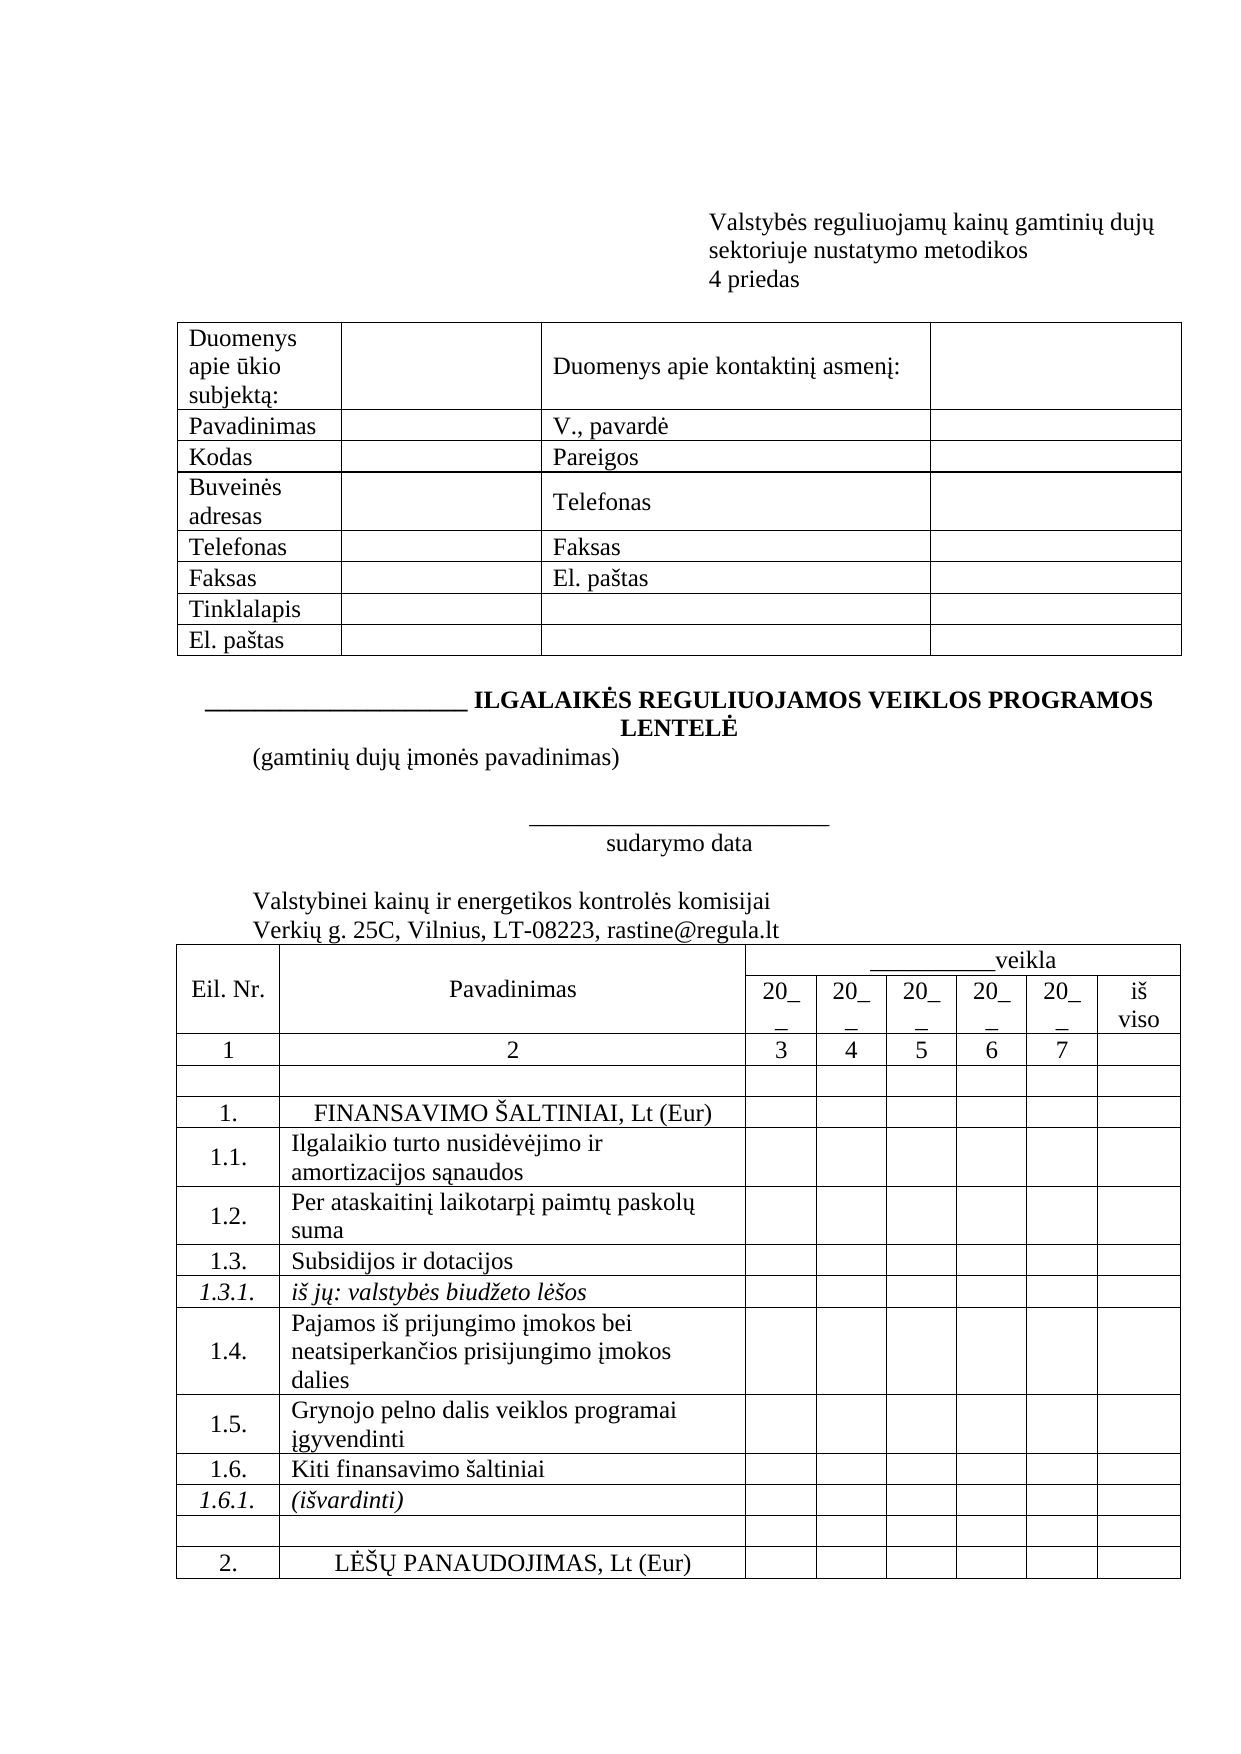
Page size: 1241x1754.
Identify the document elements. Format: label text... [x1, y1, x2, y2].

table_cell [1098, 1097, 1180, 1127]
table_cell [342, 625, 541, 655]
table_cell [931, 473, 1181, 530]
table_cell [542, 625, 930, 655]
table_cell [1098, 1066, 1180, 1096]
table_header Eil. Nr. [177, 945, 279, 1033]
table_cell [746, 1097, 816, 1127]
table_cell [1027, 1245, 1097, 1275]
table_cell Pavadinimas [178, 410, 341, 440]
table_cell Tinklalapis [178, 594, 341, 624]
table_cell [1027, 1187, 1097, 1244]
table_header Duomenys apie ūkio subjektą: [178, 323, 341, 409]
table_cell [887, 1485, 956, 1515]
table_cell [957, 1128, 1026, 1186]
table_cell [1027, 1395, 1097, 1452]
table_cell [817, 1276, 886, 1307]
table_cell [957, 1547, 1026, 1577]
table_cell [817, 1066, 886, 1096]
table_cell 20__ [887, 976, 956, 1033]
table_cell [1098, 1395, 1180, 1452]
table_cell [746, 1128, 816, 1186]
table_cell [887, 1395, 956, 1452]
table_cell [1098, 1187, 1180, 1244]
table_cell FINANSAVIMO ŠALTINIAI, Lt (Eur) [280, 1097, 745, 1127]
table_cell [817, 1395, 886, 1452]
text Verkių g. 25C, Vilnius, LT-08223, rastine@regula.lt [177, 915, 1181, 943]
table_cell 1.3.1. [177, 1276, 279, 1307]
table_cell [1027, 1097, 1097, 1127]
table_cell [817, 1516, 886, 1546]
table_cell [746, 1516, 816, 1546]
table_cell [1027, 1547, 1097, 1577]
table_cell [957, 1454, 1026, 1484]
table_cell 20__ [817, 976, 886, 1033]
table_cell [887, 1187, 956, 1244]
table_cell 20__ [957, 976, 1026, 1033]
table_cell El. paštas [542, 562, 930, 592]
table_cell [1027, 1128, 1097, 1186]
text ________________________ [177, 800, 1181, 828]
table_cell Kiti finansavimo šaltiniai [280, 1454, 745, 1484]
table_cell 20__ [746, 976, 816, 1033]
table_cell 1.4. [177, 1308, 279, 1394]
table_cell [1027, 1308, 1097, 1394]
table_cell [342, 473, 541, 530]
table_cell 7 [1027, 1034, 1097, 1064]
table_cell [1098, 1128, 1180, 1186]
table_cell [931, 531, 1181, 561]
table_cell 5 [887, 1034, 956, 1064]
table_cell Subsidijos ir dotacijos [280, 1245, 745, 1275]
table_cell El. paštas [178, 625, 341, 655]
table_cell 1. [177, 1097, 279, 1127]
table_cell [817, 1245, 886, 1275]
table_cell 1.2. [177, 1187, 279, 1244]
table_cell [1027, 1485, 1097, 1515]
table_cell 1 [177, 1034, 279, 1064]
table_cell [817, 1097, 886, 1127]
table_cell Ilgalaikio turto nusidėvėjimo ir amortizacijos sąnaudos [280, 1128, 745, 1186]
table_cell Pareigos [542, 441, 930, 471]
table_cell 6 [957, 1034, 1026, 1064]
table_cell iš viso [1098, 976, 1180, 1033]
table_cell 20__ [1027, 976, 1097, 1033]
table_cell [957, 1187, 1026, 1244]
table_cell [1098, 1485, 1180, 1515]
table_cell [1098, 1454, 1180, 1484]
table_header Pavadinimas [280, 945, 745, 1033]
table_cell Grynojo pelno dalis veiklos programai įgyvendinti [280, 1395, 745, 1452]
text Valstybės reguliuojamų kainų gamtinių dujų [709, 207, 1181, 235]
table_cell [957, 1097, 1026, 1127]
table_header Duomenys apie kontaktinį asmenį: [542, 323, 930, 409]
table_cell [817, 1308, 886, 1394]
table_cell [746, 1187, 816, 1244]
table_cell Pajamos iš prijungimo įmokos bei neatsiperkančios prisijungimo įmokos dalies [280, 1308, 745, 1394]
table_cell [746, 1245, 816, 1275]
table_header [342, 323, 541, 409]
text _____________________ ILGALAIKĖS REGULIUOJAMOS VEIKLOS PROGRAMOS LENTELĖ [177, 685, 1181, 742]
table_cell [957, 1308, 1026, 1394]
table_cell 1.3. [177, 1245, 279, 1275]
table_cell [931, 410, 1181, 440]
table_cell [887, 1308, 956, 1394]
table_cell [746, 1395, 816, 1452]
table_cell [280, 1516, 745, 1546]
table_cell [1027, 1516, 1097, 1546]
table_cell [957, 1516, 1026, 1546]
table_cell [887, 1128, 956, 1186]
table_cell [746, 1485, 816, 1515]
table_cell [887, 1097, 956, 1127]
table_header [931, 323, 1181, 409]
table_cell [887, 1454, 956, 1484]
table_cell [817, 1485, 886, 1515]
table_cell [280, 1066, 745, 1096]
table_cell [1027, 1454, 1097, 1484]
table_cell 1.1. [177, 1128, 279, 1186]
table_cell (išvardinti) [280, 1485, 745, 1515]
table_cell [342, 531, 541, 561]
table_cell 2 [280, 1034, 745, 1064]
table_cell [957, 1485, 1026, 1515]
table_cell Buveinės adresas [178, 473, 341, 530]
table_cell LĖŠŲ PANAUDOJIMAS, Lt (Eur) [280, 1547, 745, 1577]
table_cell 1.6.1. [177, 1485, 279, 1515]
table_cell 3 [746, 1034, 816, 1064]
table_cell [931, 625, 1181, 655]
table_cell Kodas [178, 441, 341, 471]
table_cell V., pavardė [542, 410, 930, 440]
text Valstybinei kainų ir energetikos kontrolės komisijai [177, 886, 1181, 915]
table_cell [957, 1066, 1026, 1096]
table_cell [887, 1066, 956, 1096]
table_cell Faksas [542, 531, 930, 561]
table_cell Telefonas [178, 531, 341, 561]
table_cell [817, 1128, 886, 1186]
table_cell Faksas [178, 562, 341, 592]
table_header __________veikla [746, 945, 1180, 975]
table_cell [746, 1066, 816, 1096]
table_cell [177, 1066, 279, 1096]
table_cell [542, 594, 930, 624]
table_cell [746, 1547, 816, 1577]
table_cell [1027, 1066, 1097, 1096]
table_cell [1027, 1276, 1097, 1307]
table_cell [1098, 1308, 1180, 1394]
text sektoriuje nustatymo metodikos [709, 235, 1181, 264]
table_cell [342, 594, 541, 624]
table_cell [1098, 1034, 1180, 1064]
table_cell [957, 1395, 1026, 1452]
table_cell 1.6. [177, 1454, 279, 1484]
text 4 priedas [709, 264, 1181, 293]
table_cell [1098, 1245, 1180, 1275]
table_cell [817, 1187, 886, 1244]
table_cell [957, 1245, 1026, 1275]
table_cell [931, 594, 1181, 624]
table_cell [1098, 1547, 1180, 1577]
table_cell [342, 441, 541, 471]
table_cell [746, 1308, 816, 1394]
table_cell [1098, 1276, 1180, 1307]
table_cell [887, 1276, 956, 1307]
table_cell [887, 1245, 956, 1275]
table_cell Telefonas [542, 473, 930, 530]
table_cell 4 [817, 1034, 886, 1064]
table_cell [817, 1454, 886, 1484]
table_cell 1.5. [177, 1395, 279, 1452]
table_cell [746, 1454, 816, 1484]
table_cell [931, 562, 1181, 592]
table_cell 2. [177, 1547, 279, 1577]
table_cell [817, 1547, 886, 1577]
table_cell iš jų: valstybės biudžeto lėšos [280, 1276, 745, 1307]
table_cell [342, 410, 541, 440]
table_cell Per ataskaitinį laikotarpį paimtų paskolų suma [280, 1187, 745, 1244]
table_cell [931, 441, 1181, 471]
table_cell [957, 1276, 1026, 1307]
text sudarymo data [177, 828, 1181, 857]
text (gamtinių dujų įmonės pavadinimas) [177, 742, 1181, 771]
table_cell [1098, 1516, 1180, 1546]
table_cell [342, 562, 541, 592]
table_cell [177, 1516, 279, 1546]
table_cell [887, 1547, 956, 1577]
table_cell [887, 1516, 956, 1546]
table_cell [746, 1276, 816, 1307]
